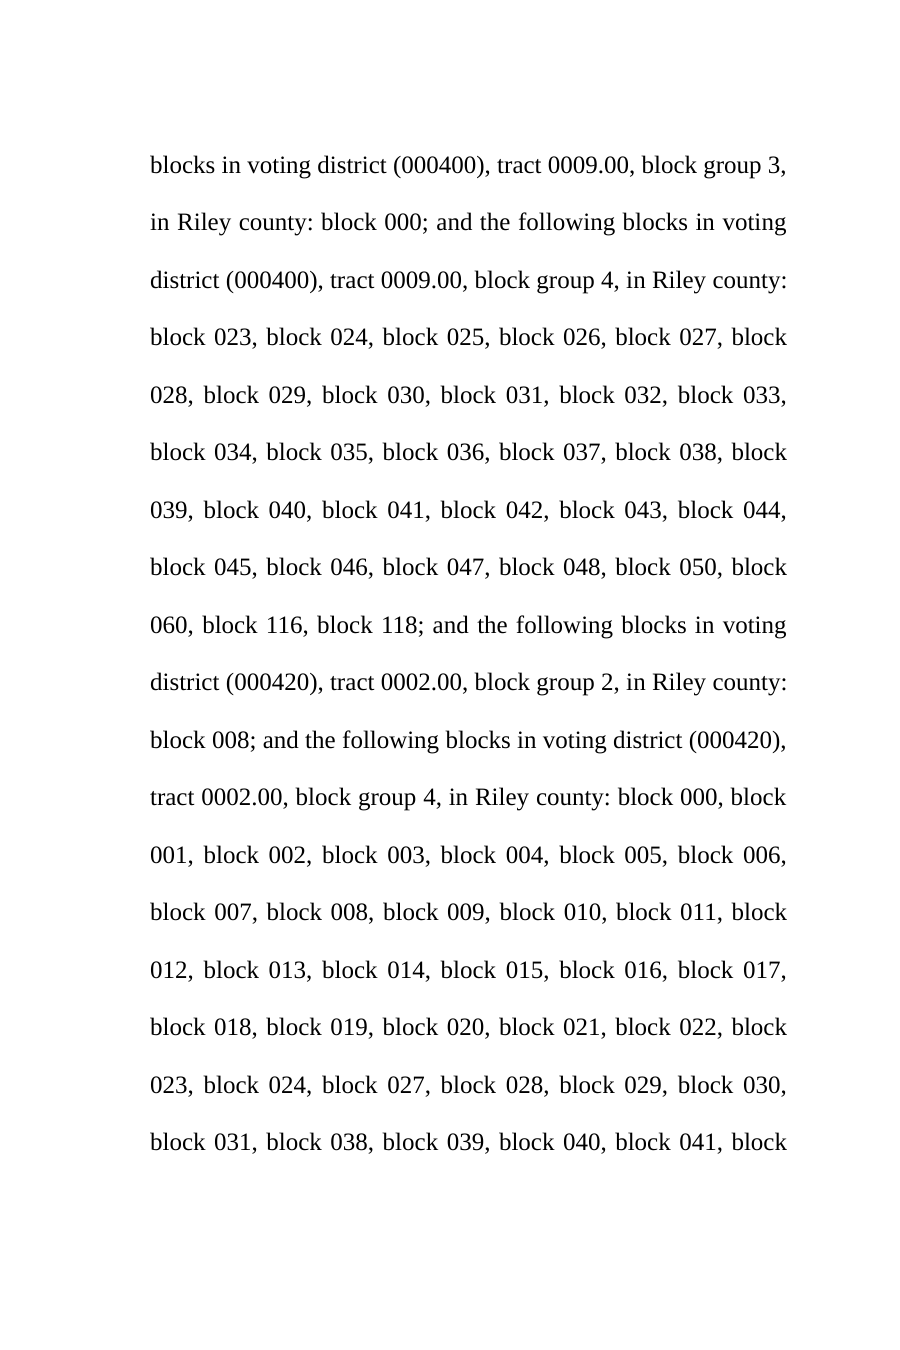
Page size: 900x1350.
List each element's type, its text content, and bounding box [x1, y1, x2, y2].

text blocks in voting district (000400), tract 0009.00, block group 3, in Riley county: block 000; and the following blocks in voting district (000400), tract 0009.00, block group 4, in Riley county: block 023, block 024, block 025, block 026, block 027, block 028, block 029, block 030, block 031, block 032, block 033, block 034, block 035, block 036, block 037, block 038, block 039, block 040, block 041, block 042, block 043, block 044, block 045, block 046, block 047, block 048, block 050, block 060, block 116, block 118; and the following blocks in voting district (000420), tract 0002.00, block group 2, in Riley county: block 008; and the following blocks in voting district (000420), tract 0002.00, block group 4, in Riley county: block 000, block 001, block 002, block 003, block 004, block 005, block 006, block 007, block 008, block 009, block 010, block 011, block 012, block 013, block 014, block 015, block 016, block 017, block 018, block 019, block 020, block 021, block 022, block 023, block 024, block 027, block 028, block 029, block 030, block 031, block 038, block 039, block 040, block 041, block [150, 150, 787, 1156]
